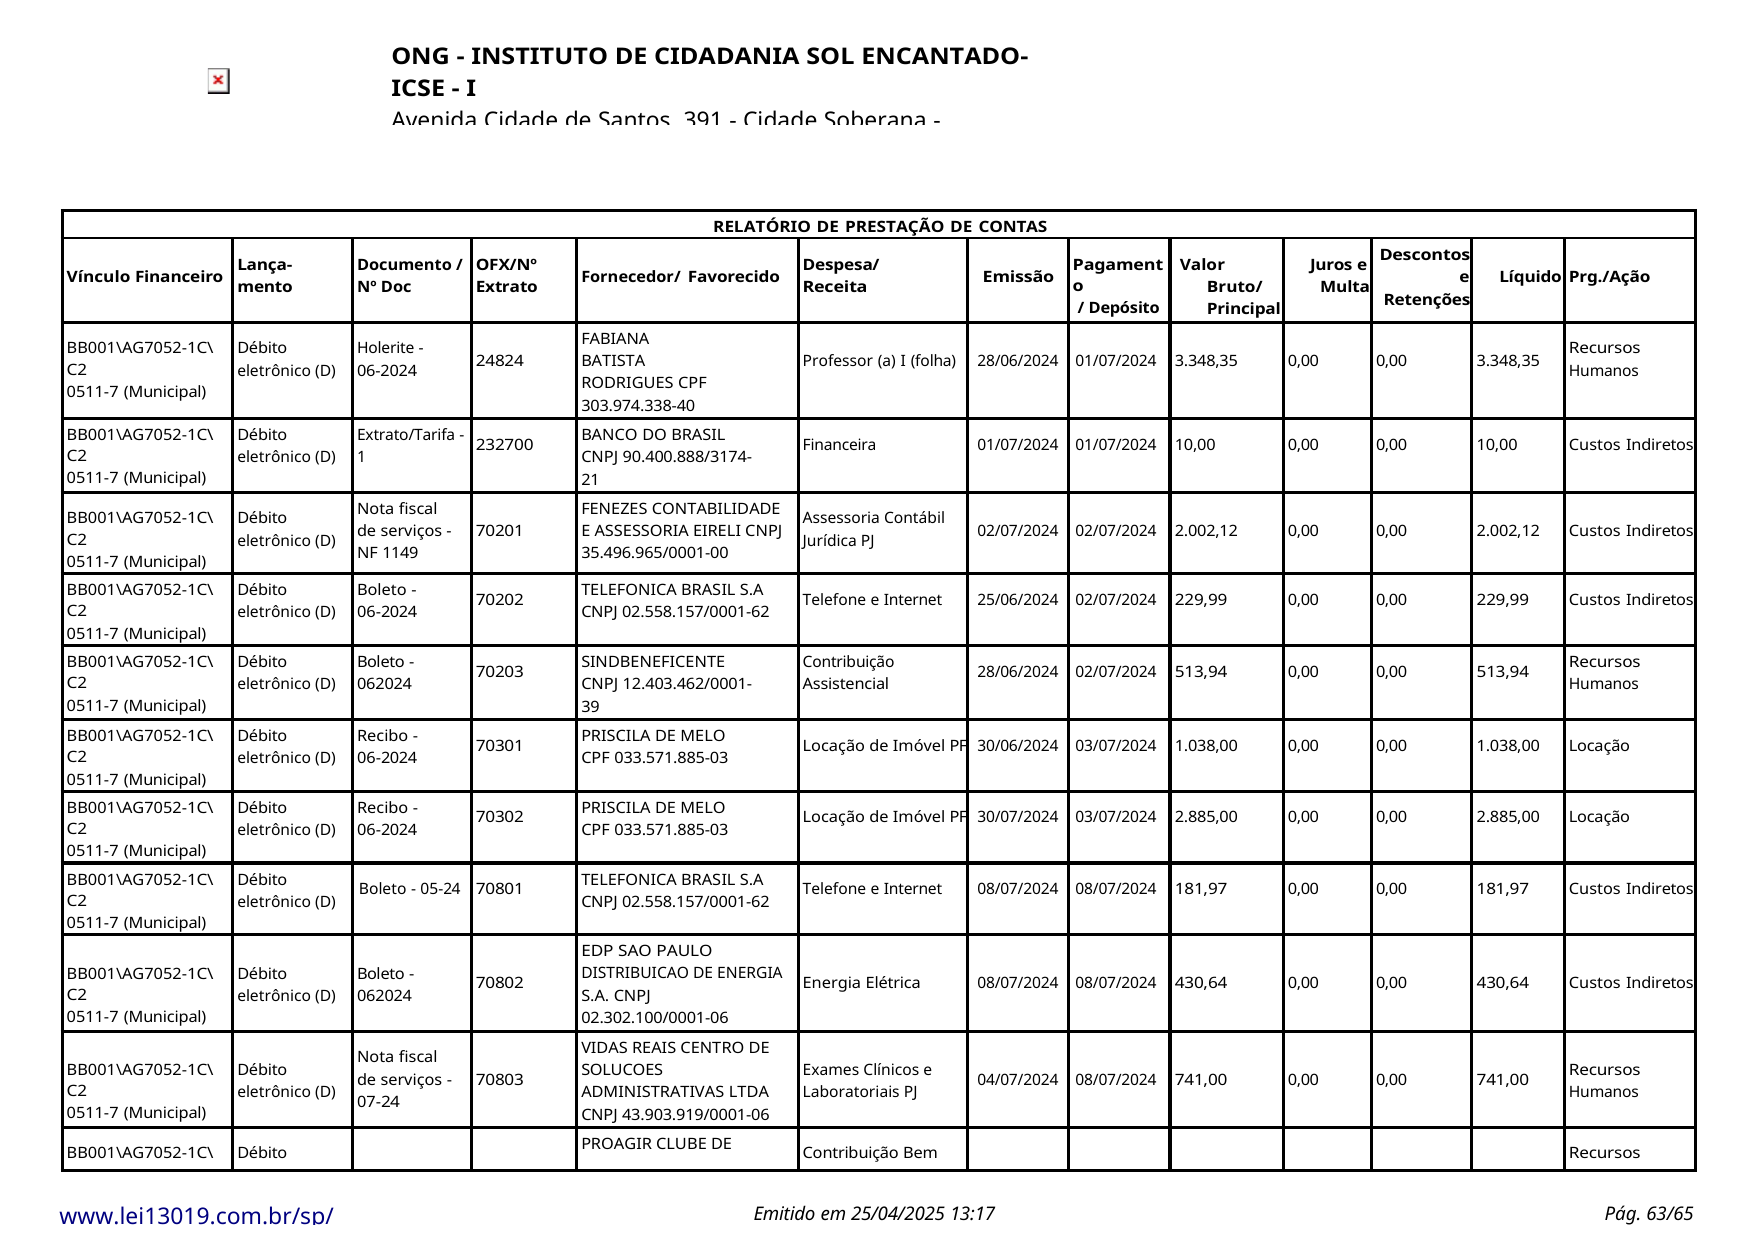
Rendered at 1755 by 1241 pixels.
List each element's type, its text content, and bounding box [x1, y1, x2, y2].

table_cell 741,00 [1172, 1033, 1282, 1126]
table_cell Custos Indiretos [1566, 575, 1694, 644]
table_cell Custos Indiretos [1566, 865, 1694, 933]
table_cell 0,00 [1373, 793, 1470, 861]
table_cell BB001\AG7052-1C\C2 0511-7 (Municipal) [64, 721, 231, 789]
table_cell 28/06/2024 [969, 647, 1067, 718]
table_cell 229,99 [1473, 575, 1563, 644]
table_cell PRISCILA DE MELO CPF 033.571.885-03 [578, 721, 797, 789]
table_cell Nota ﬁscal de serviços - NF 1149 [354, 494, 470, 572]
table_cell BB001\AG7052-1C\C2 0511-7 (Municipal) [64, 1033, 231, 1126]
table_cell Despesa/ Receita [800, 239, 966, 321]
table_cell Débito eletrônico (D) [234, 494, 351, 572]
table_cell PROAGIR CLUBE DE [578, 1129, 797, 1168]
table_cell PRISCILA DE MELO CPF 033.571.885-03 [578, 793, 797, 861]
table_cell 08/07/2024 [1070, 936, 1168, 1029]
table_cell [1285, 1129, 1370, 1168]
table_cell Recibo - 06-2024 [354, 793, 470, 861]
table_cell 0,00 [1373, 575, 1470, 644]
table_cell 25/06/2024 [969, 575, 1067, 644]
table_cell 70201 [473, 494, 575, 572]
table_cell 513,94 [1473, 647, 1563, 718]
table_cell 70802 [473, 936, 575, 1029]
table_cell 70203 [473, 647, 575, 718]
table_cell Recursos Humanos [1566, 324, 1694, 417]
table_cell Débito eletrônico (D) [234, 420, 351, 491]
table_cell 70801 [473, 865, 575, 933]
table_cell 28/06/2024 [969, 324, 1067, 417]
table_cell TELEFONICA BRASIL S.A CNPJ 02.558.157/0001-62 [578, 575, 797, 644]
table_cell BB001\AG7052-1C\C2 0511-7 (Municipal) [64, 793, 231, 861]
table_cell Assessoria Contábil Jurídica PJ [800, 494, 966, 572]
table_cell 03/07/2024 [1070, 793, 1168, 861]
table_cell Débito eletrônico (D) [234, 575, 351, 644]
table_cell BB001\AG7052-1C\ [64, 1129, 231, 1168]
table_cell 3.348,35 [1172, 324, 1282, 417]
table_cell Documento / Nº Doc [354, 239, 470, 321]
table_cell Juros e Multa [1285, 239, 1370, 321]
table_cell 2.002,12 [1473, 494, 1563, 572]
table_cell Lança- mento [234, 239, 351, 321]
table_cell 0,00 [1285, 721, 1370, 789]
table_cell Boleto - 06-2024 [354, 575, 470, 644]
table_cell 02/07/2024 [1070, 575, 1168, 644]
table_cell [1070, 1129, 1168, 1168]
table_cell Locação de Imóvel PF [800, 721, 966, 789]
table_cell 0,00 [1285, 494, 1370, 572]
table_cell 24824 [473, 324, 575, 417]
table_cell Emissão [969, 239, 1067, 321]
table_cell 741,00 [1473, 1033, 1563, 1126]
table_cell Débito eletrônico (D) [234, 1033, 351, 1126]
table_cell 232700 [473, 420, 575, 491]
table_header RELATÓRIO DE PRESTAÇÃO DE CONTAS [64, 212, 1694, 237]
table_cell Professor (a) I (folha) [800, 324, 966, 417]
table_cell 30/07/2024 [969, 793, 1067, 861]
table_cell Prg./Ação [1566, 239, 1694, 321]
table_cell [473, 1129, 575, 1168]
table_cell BB001\AG7052-1C\C2 0511-7 (Municipal) [64, 865, 231, 933]
table_cell Telefone e Internet [800, 865, 966, 933]
table_cell 70202 [473, 575, 575, 644]
table_cell 10,00 [1172, 420, 1282, 491]
table_cell 3.348,35 [1473, 324, 1563, 417]
table_cell Fornecedor/ Favorecido [578, 239, 797, 321]
table_cell 08/07/2024 [1070, 865, 1168, 933]
table_cell Débito eletrônico (D) [234, 865, 351, 933]
table_cell Financeira [800, 420, 966, 491]
table_cell [1473, 1129, 1563, 1168]
table_cell 0,00 [1373, 936, 1470, 1029]
table_cell 0,00 [1285, 575, 1370, 644]
table_cell 08/07/2024 [1070, 1033, 1168, 1126]
table_cell 0,00 [1285, 865, 1370, 933]
table_cell 70301 [473, 721, 575, 789]
table_cell 70302 [473, 793, 575, 861]
table_cell EDP SAO PAULO DISTRIBUICAO DE ENERGIA S.A. CNPJ 02.302.100/0001-06 [578, 936, 797, 1029]
table_cell Débito eletrônico (D) [234, 721, 351, 789]
table_cell 0,00 [1285, 324, 1370, 417]
table_cell TELEFONICA BRASIL S.A CNPJ 02.558.157/0001-62 [578, 865, 797, 933]
table_cell 01/07/2024 [969, 420, 1067, 491]
table_cell Recursos Humanos [1566, 1033, 1694, 1126]
table_cell Pagamento / Depósito [1070, 239, 1168, 321]
table_cell Holerite - 06-2024 [354, 324, 470, 417]
table_cell Débito [234, 1129, 351, 1168]
table_cell Locação de Imóvel PF [800, 793, 966, 861]
table_cell 03/07/2024 [1070, 721, 1168, 789]
table_cell OFX/Nº Extrato [473, 239, 575, 321]
table_cell VIDAS REAIS CENTRO DE SOLUCOES ADMINISTRATIVAS LTDA CNPJ 43.903.919/0001-06 [578, 1033, 797, 1126]
table_cell Líquido [1473, 239, 1563, 321]
table_cell 2.885,00 [1473, 793, 1563, 861]
table_cell Recibo - 06-2024 [354, 721, 470, 789]
table_cell SINDBENEFICENTE CNPJ 12.403.462/0001-39 [578, 647, 797, 718]
table_cell 0,00 [1373, 647, 1470, 718]
table_cell 0,00 [1285, 936, 1370, 1029]
table_cell Custos Indiretos [1566, 494, 1694, 572]
table_cell 0,00 [1373, 865, 1470, 933]
table_cell Contribuição Assistencial [800, 647, 966, 718]
table_cell BB001\AG7052-1C\C2 0511-7 (Municipal) [64, 420, 231, 491]
table_cell 430,64 [1172, 936, 1282, 1029]
table_cell 0,00 [1285, 420, 1370, 491]
table_cell Boleto - 05-24 [354, 865, 470, 933]
table_cell 08/07/2024 [969, 936, 1067, 1029]
table_cell 0,00 [1285, 793, 1370, 861]
table_cell 08/07/2024 [969, 865, 1067, 933]
table_cell Custos Indiretos [1566, 420, 1694, 491]
table_cell 181,97 [1172, 865, 1282, 933]
table_cell 2.002,12 [1172, 494, 1282, 572]
table_cell Descontos e Retenções [1373, 239, 1470, 321]
table_cell BB001\AG7052-1C\C2 0511-7 (Municipal) [64, 324, 231, 417]
table_cell BB001\AG7052-1C\C2 0511-7 (Municipal) [64, 936, 231, 1029]
table_cell Locação [1566, 793, 1694, 861]
table_cell BANCO DO BRASIL CNPJ 90.400.888/3174-21 [578, 420, 797, 491]
table_cell Valor Bruto/ Principal [1172, 239, 1282, 321]
table_cell 70803 [473, 1033, 575, 1126]
table_cell Débito eletrônico (D) [234, 936, 351, 1029]
table_cell 229,99 [1172, 575, 1282, 644]
table_cell 0,00 [1373, 420, 1470, 491]
table_cell [1373, 1129, 1470, 1168]
table_cell [354, 1129, 470, 1168]
table_cell 1.038,00 [1172, 721, 1282, 789]
table_cell BB001\AG7052-1C\C2 0511-7 (Municipal) [64, 494, 231, 572]
table_cell Nota ﬁscal de serviços - 07-24 [354, 1033, 470, 1126]
table_cell FABIANA BATISTA RODRIGUES CPF 303.974.338-40 [578, 324, 797, 417]
table_cell 1.038,00 [1473, 721, 1563, 789]
table_cell 430,64 [1473, 936, 1563, 1029]
table_cell 0,00 [1373, 1033, 1470, 1126]
table_cell 10,00 [1473, 420, 1563, 491]
table_cell Recursos Humanos [1566, 647, 1694, 718]
table_cell 01/07/2024 [1070, 324, 1168, 417]
table_cell 01/07/2024 [1070, 420, 1168, 491]
table_cell 2.885,00 [1172, 793, 1282, 861]
table_cell 02/07/2024 [1070, 494, 1168, 572]
table_cell BB001\AG7052-1C\C2 0511-7 (Municipal) [64, 647, 231, 718]
table_cell Contribuição Bem [800, 1129, 966, 1168]
table_cell Extrato/Tarifa - 1 [354, 420, 470, 491]
table_cell Boleto - 062024 [354, 647, 470, 718]
table_cell Vínculo Financeiro [64, 239, 231, 321]
table_cell [969, 1129, 1067, 1168]
table_cell Recursos [1566, 1129, 1694, 1168]
table_cell 30/06/2024 [969, 721, 1067, 789]
table_cell Exames Clínicos e Laboratoriais PJ [800, 1033, 966, 1126]
table_cell Energia Elétrica [800, 936, 966, 1029]
table_cell 513,94 [1172, 647, 1282, 718]
table_cell 0,00 [1373, 494, 1470, 572]
table_cell 0,00 [1373, 324, 1470, 417]
table_cell Locação [1566, 721, 1694, 789]
table_cell 0,00 [1285, 1033, 1370, 1126]
table_cell 0,00 [1373, 721, 1470, 789]
table_cell Telefone e Internet [800, 575, 966, 644]
table_cell Débito eletrônico (D) [234, 647, 351, 718]
table_cell [1172, 1129, 1282, 1168]
table_cell Débito eletrônico (D) [234, 324, 351, 417]
table_cell 04/07/2024 [969, 1033, 1067, 1126]
table_cell 0,00 [1285, 647, 1370, 718]
table_cell 181,97 [1473, 865, 1563, 933]
table_cell Custos Indiretos [1566, 936, 1694, 1029]
table_cell FENEZES CONTABILIDADE E ASSESSORIA EIRELI CNPJ 35.496.965/0001-00 [578, 494, 797, 572]
table_cell 02/07/2024 [1070, 647, 1168, 718]
table_cell BB001\AG7052-1C\C2 0511-7 (Municipal) [64, 575, 231, 644]
table_cell Boleto - 062024 [354, 936, 470, 1029]
table_cell Débito eletrônico (D) [234, 793, 351, 861]
table_cell 02/07/2024 [969, 494, 1067, 572]
